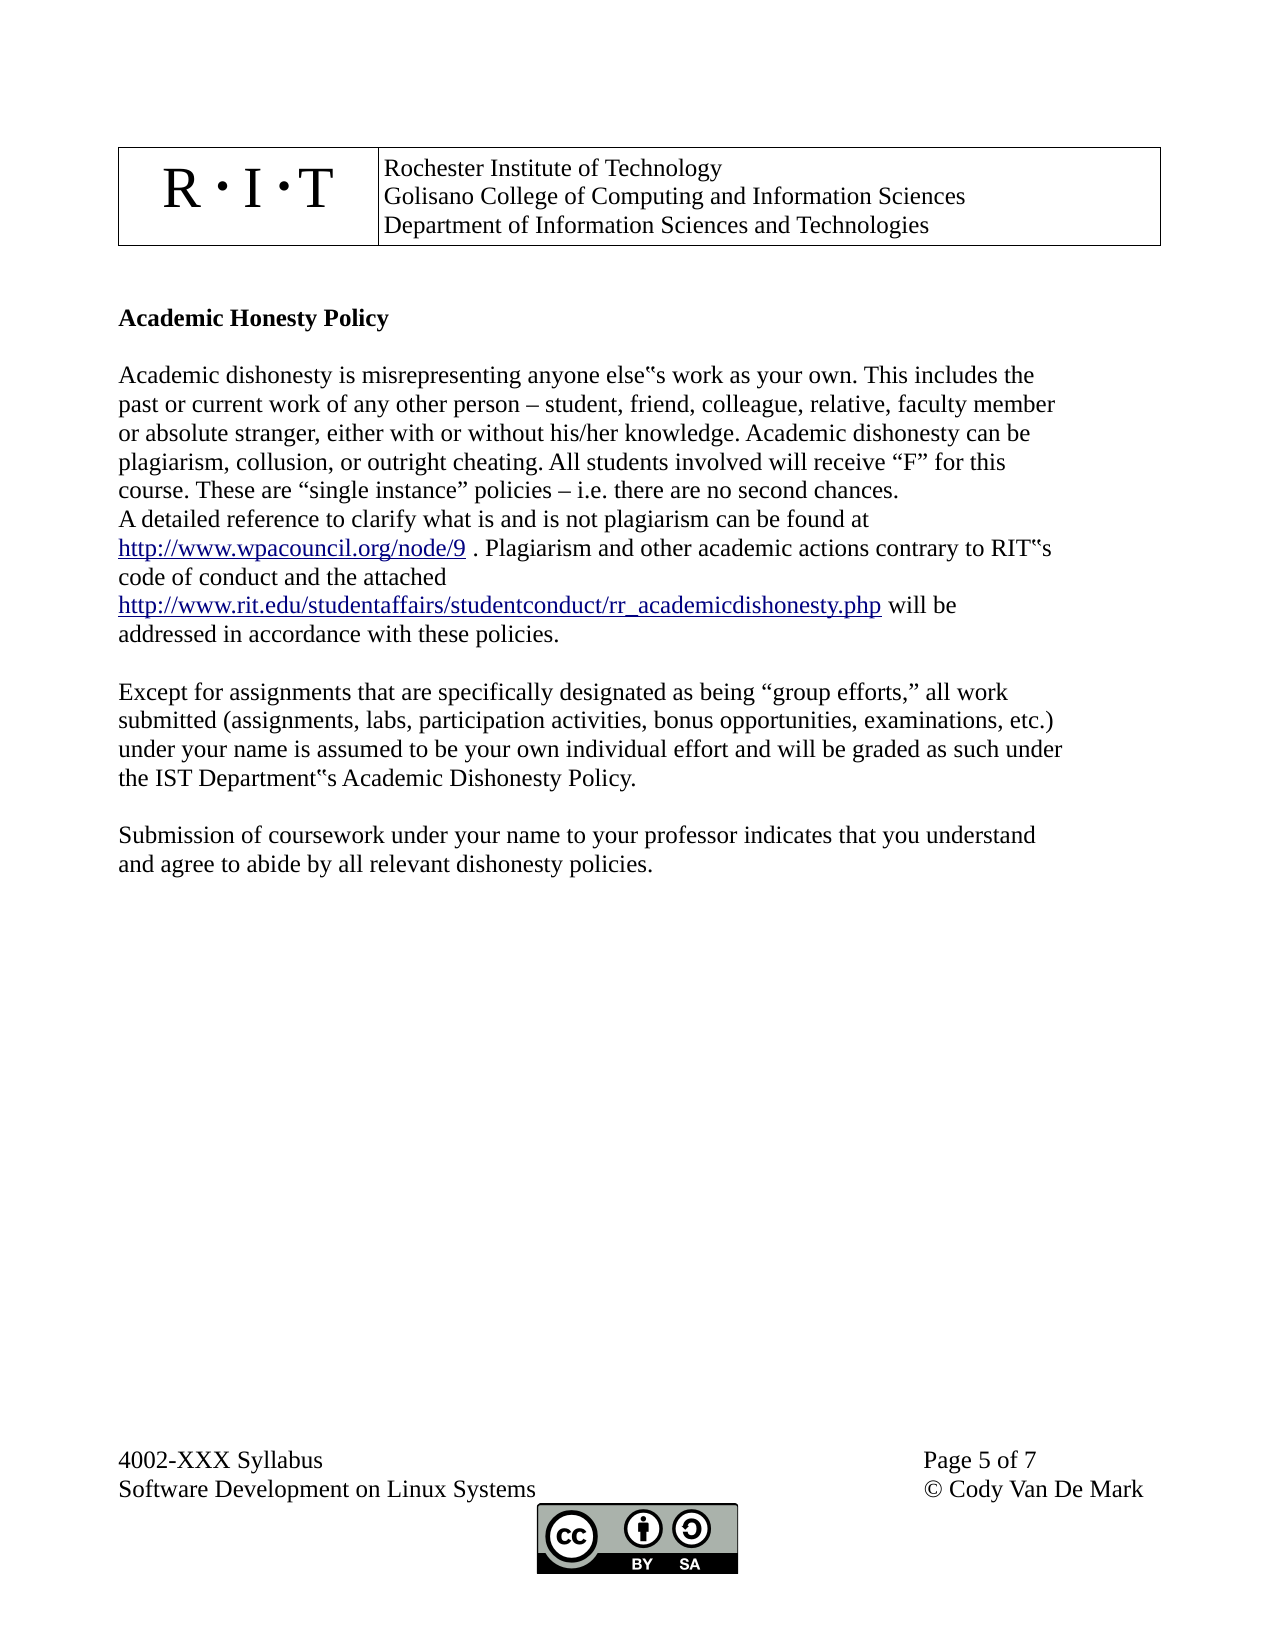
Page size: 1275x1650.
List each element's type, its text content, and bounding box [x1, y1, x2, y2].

text Submission of coursework under your name to your professor indicates that you understand [118, 821, 1157, 849]
text under your name is assumed to be your own individual effort and will be graded as such under [118, 734, 1157, 763]
text submitted (assignments, labs, participation activities, bonus opportunities, examinations, etc.) [118, 706, 1157, 734]
picture [536, 1503, 739, 1574]
text plagiarism, collusion, or outright cheating. All students involved will receive “F” for this [118, 447, 1157, 476]
text http://www.rit.edu/studentaffairs/studentconduct/rr_academicdishonesty.php will be [118, 591, 1157, 619]
text http://www.wpacouncil.org/node/9 . Plagiarism and other academic actions contrary to RIT‟s [118, 533, 1157, 562]
text addressed in accordance with these policies. [118, 619, 1157, 648]
text the IST Department‟s Academic Dishonesty Policy. [118, 763, 1157, 792]
text and agree to abide by all relevant dishonesty policies. [118, 849, 1157, 878]
text Except for assignments that are specifically designated as being “group efforts,” all work [118, 677, 1157, 706]
text A detailed reference to clarify what is and is not plagiarism can be found at [118, 504, 1157, 533]
text Academic Honesty Policy [118, 303, 1157, 332]
text Academic dishonesty is misrepresenting anyone else‟s work as your own. This includes the [118, 361, 1157, 389]
text course. These are “single instance” policies – i.e. there are no second chances. [118, 476, 1157, 504]
text or absolute stranger, either with or without his/her knowledge. Academic dishonesty can be [118, 418, 1157, 447]
text past or current work of any other person – student, friend, colleague, relative, faculty member [118, 389, 1157, 418]
text code of conduct and the attached [118, 562, 1157, 591]
